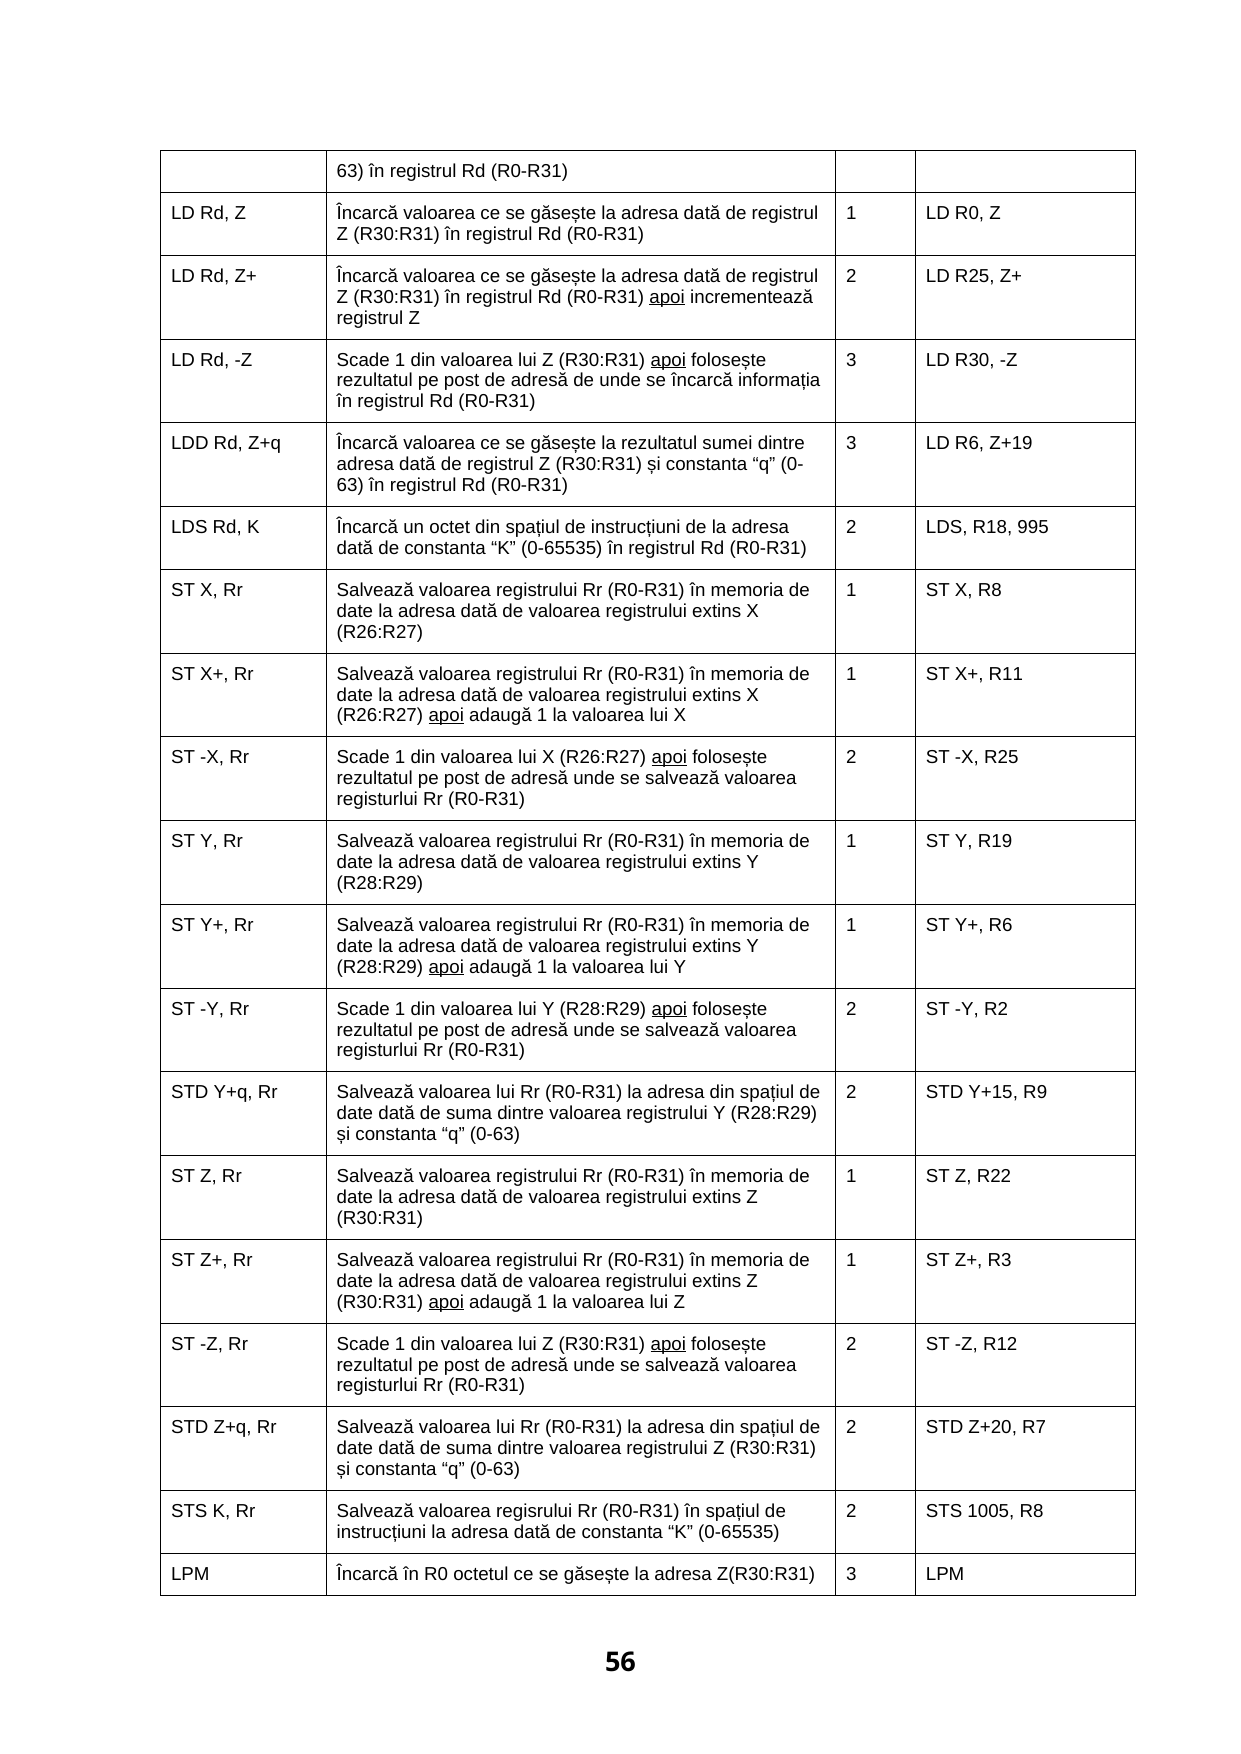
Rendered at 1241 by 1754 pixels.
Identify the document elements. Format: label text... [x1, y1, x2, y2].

table_cell [161, 151, 326, 192]
table_cell Încarcă valoarea ce se găsește la adresa dată de registrul Z (R30:R31) în registrul Rd (R0-R31) [327, 193, 835, 255]
table_cell STD Z+20, R7 [916, 1407, 1135, 1490]
table_cell LD R30, -Z [916, 340, 1135, 422]
table_cell 2 [836, 737, 915, 820]
table_cell ST X+, R11 [916, 654, 1135, 736]
table_cell Salvează valoarea lui Rr (R0-R31) la adresa din spațiul de date dată de suma dintre valoarea registrului Y (R28:R29) și constanta “q” (0-63) [327, 1072, 835, 1155]
table_cell STS K, Rr [161, 1491, 326, 1553]
table_cell STD Y+q, Rr [161, 1072, 326, 1155]
table_cell ST -Z, Rr [161, 1324, 326, 1406]
table_cell 2 [836, 507, 915, 569]
table_cell 2 [836, 1072, 915, 1155]
table_cell 3 [836, 1554, 915, 1595]
table_cell LD R6, Z+19 [916, 423, 1135, 506]
table_cell ST -Y, Rr [161, 989, 326, 1071]
table_cell ST X, R8 [916, 570, 1135, 652]
table_cell STD Y+15, R9 [916, 1072, 1135, 1155]
table_cell 2 [836, 256, 915, 338]
table_cell 1 [836, 654, 915, 736]
table_cell ST Z, Rr [161, 1156, 326, 1239]
table_cell 2 [836, 1324, 915, 1406]
table_cell Salvează valoarea lui Rr (R0-R31) la adresa din spațiul de date dată de suma dintre valoarea registrului Z (R30:R31) și constanta “q” (0-63) [327, 1407, 835, 1490]
table_cell ST -X, R25 [916, 737, 1135, 820]
table_cell 1 [836, 193, 915, 255]
table_cell LD R25, Z+ [916, 256, 1135, 338]
table_cell STD Z+q, Rr [161, 1407, 326, 1490]
table_cell Încarcă în R0 octetul ce se găsește la adresa Z(R30:R31) [327, 1554, 835, 1595]
table_cell Încarcă un octet din spațiul de instrucțiuni de la adresa dată de constanta “K” (0-65535) în registrul Rd (R0-R31) [327, 507, 835, 569]
table_cell [836, 151, 915, 192]
table_cell ST -X, Rr [161, 737, 326, 820]
table_cell 3 [836, 340, 915, 422]
table_cell 2 [836, 1407, 915, 1490]
table_cell 2 [836, 1491, 915, 1553]
table_cell [916, 151, 1135, 192]
table_cell ST Y, Rr [161, 821, 326, 904]
table_cell Salvează valoarea regisrului Rr (R0-R31) în spațiul de instrucțiuni la adresa dată de constanta “K” (0-65535) [327, 1491, 835, 1553]
table_cell 3 [836, 423, 915, 506]
table_cell 1 [836, 821, 915, 904]
table_cell LPM [161, 1554, 326, 1595]
table_cell LD R0, Z [916, 193, 1135, 255]
table_cell Salvează valoarea registrului Rr (R0-R31) în memoria de date la adresa dată de valoarea registrului extins Z (R30:R31) apoi adaugă 1 la valoarea lui Z [327, 1240, 835, 1322]
table_cell Scade 1 din valoarea lui Z (R30:R31) apoi folosește rezultatul pe post de adresă de unde se încarcă informația în registrul Rd (R0-R31) [327, 340, 835, 422]
table_cell Salvează valoarea registrului Rr (R0-R31) în memoria de date la adresa dată de valoarea registrului extins X (R26:R27) apoi adaugă 1 la valoarea lui X [327, 654, 835, 736]
table_cell 1 [836, 570, 915, 652]
table_cell Salvează valoarea registrului Rr (R0-R31) în memoria de date la adresa dată de valoarea registrului extins Y (R28:R29) [327, 821, 835, 904]
table_cell Salvează valoarea registrului Rr (R0-R31) în memoria de date la adresa dată de valoarea registrului extins X (R26:R27) [327, 570, 835, 652]
table_cell ST Y+, Rr [161, 905, 326, 987]
table_cell 1 [836, 1156, 915, 1239]
table_cell LDS Rd, K [161, 507, 326, 569]
table_cell LD Rd, -Z [161, 340, 326, 422]
table_cell 1 [836, 905, 915, 987]
table_cell ST Z+, Rr [161, 1240, 326, 1322]
table_cell ST Z+, R3 [916, 1240, 1135, 1322]
table_cell LD Rd, Z [161, 193, 326, 255]
table_cell LDD Rd, Z+q [161, 423, 326, 506]
table_cell LD Rd, Z+ [161, 256, 326, 338]
table_cell 63) în registrul Rd (R0-R31) [327, 151, 835, 192]
table_cell Salvează valoarea registrului Rr (R0-R31) în memoria de date la adresa dată de valoarea registrului extins Z (R30:R31) [327, 1156, 835, 1239]
table_cell ST -Z, R12 [916, 1324, 1135, 1406]
table_cell Scade 1 din valoarea lui Z (R30:R31) apoi folosește rezultatul pe post de adresă unde se salvează valoarea registurlui Rr (R0-R31) [327, 1324, 835, 1406]
table_cell ST X+, Rr [161, 654, 326, 736]
table_cell LPM [916, 1554, 1135, 1595]
table_cell Scade 1 din valoarea lui X (R26:R27) apoi folosește rezultatul pe post de adresă unde se salvează valoarea registurlui Rr (R0-R31) [327, 737, 835, 820]
table_cell Încarcă valoarea ce se găsește la rezultatul sumei dintre adresa dată de registrul Z (R30:R31) și constanta “q” (0-63) în registrul Rd (R0-R31) [327, 423, 835, 506]
table_cell ST Y, R19 [916, 821, 1135, 904]
table_cell 2 [836, 989, 915, 1071]
table_cell STS 1005, R8 [916, 1491, 1135, 1553]
table_cell ST -Y, R2 [916, 989, 1135, 1071]
table_cell Scade 1 din valoarea lui Y (R28:R29) apoi folosește rezultatul pe post de adresă unde se salvează valoarea registurlui Rr (R0-R31) [327, 989, 835, 1071]
table_cell ST X, Rr [161, 570, 326, 652]
table_cell Salvează valoarea registrului Rr (R0-R31) în memoria de date la adresa dată de valoarea registrului extins Y (R28:R29) apoi adaugă 1 la valoarea lui Y [327, 905, 835, 987]
table_cell ST Y+, R6 [916, 905, 1135, 987]
table_cell LDS, R18, 995 [916, 507, 1135, 569]
table_cell 1 [836, 1240, 915, 1322]
table_cell Încarcă valoarea ce se găsește la adresa dată de registrul Z (R30:R31) în registrul Rd (R0-R31) apoi incrementează registrul Z [327, 256, 835, 338]
table_cell ST Z, R22 [916, 1156, 1135, 1239]
